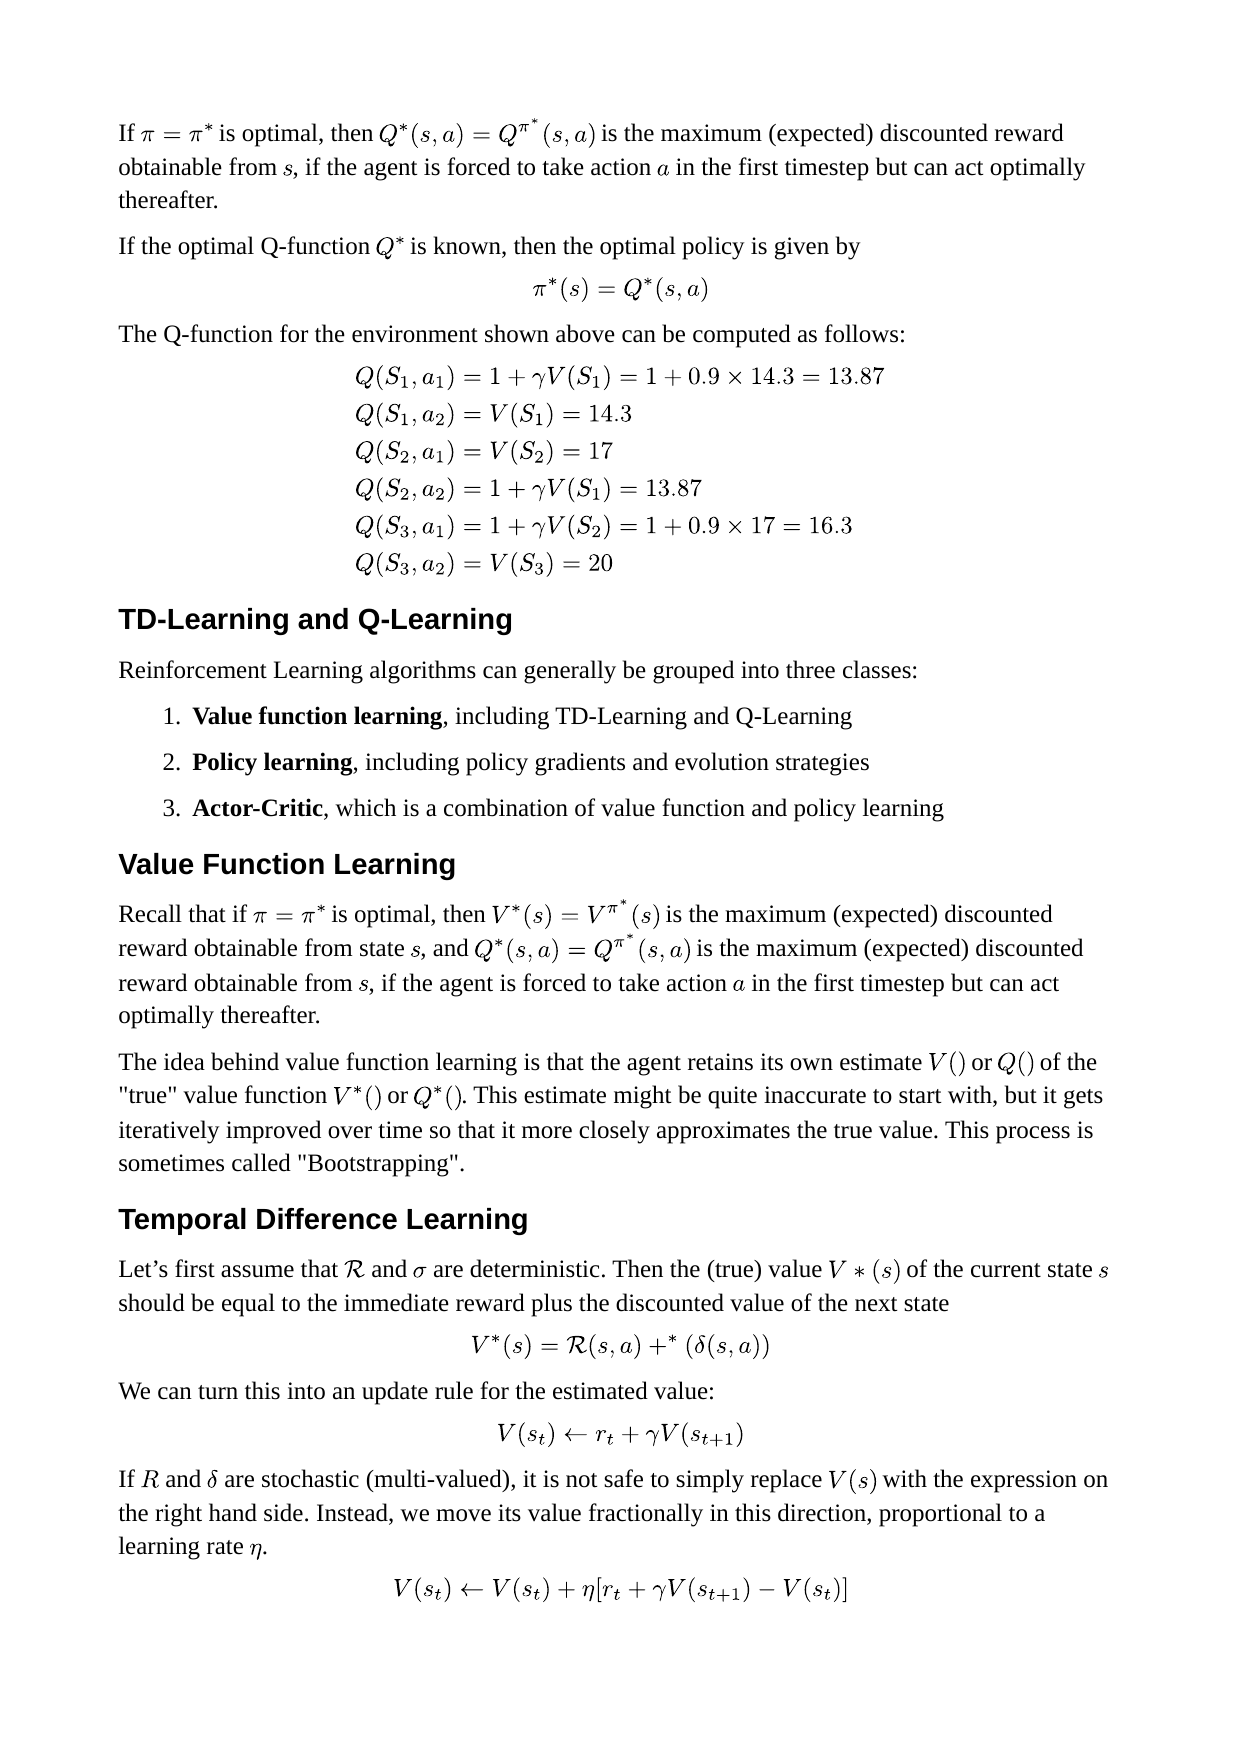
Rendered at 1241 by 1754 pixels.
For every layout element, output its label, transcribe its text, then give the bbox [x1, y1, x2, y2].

text If is optimal, then is the maximum (expected) discounted reward obtainable from , if the agent is forced to take action in the first timestep but can act optimally thereafter. [118, 118, 1122, 214]
text If and are stochastic (multi-valued), it is not safe to simply replace with the expression on the right hand side. Instead, we move its value fractionally in this direction, proportional to a learning rate . [118, 1464, 1122, 1560]
subtitle Temporal Difference Learning [118, 1202, 1122, 1235]
subtitle TD-Learning and Q-Learning [118, 602, 1122, 636]
subtitle Value Function Learning [118, 847, 1122, 880]
text The Q-function for the environment shown above can be computed as follows: [118, 319, 1122, 348]
text The idea behind value function learning is that the agent retains its own estimate or of the "true" value function or . This estimate might be quite inaccurate to start with, but it gets iteratively improved over time so that it more closely approximates the true value. This process is sometimes called "Bootstrapping". [118, 1047, 1122, 1176]
list Value function learning, including TD-Learning and Q-Learning [162, 701, 1122, 729]
text We can turn this into an update rule for the estimated value: [118, 1376, 1122, 1405]
text Reinforcement Learning algorithms can generally be grouped into three classes: [118, 655, 1122, 684]
list Actor-Critic, which is a combination of value function and policy learning [162, 793, 1122, 821]
text Let’s first assume that and are deterministic. Then the (true) value of the current state should be equal to the immediate reward plus the discounted value of the next state [118, 1254, 1122, 1317]
list Policy learning, including policy gradients and evolution strategies [162, 747, 1122, 776]
text If the optimal Q-function is known, then the optimal policy is given by [118, 231, 1122, 260]
text Recall that if is optimal, then is the maximum (expected) discounted reward obtainable from state , and is the maximum (expected) discounted reward obtainable from , if the agent is forced to take action in the first timestep but can act optimally thereafter. [118, 899, 1122, 1029]
